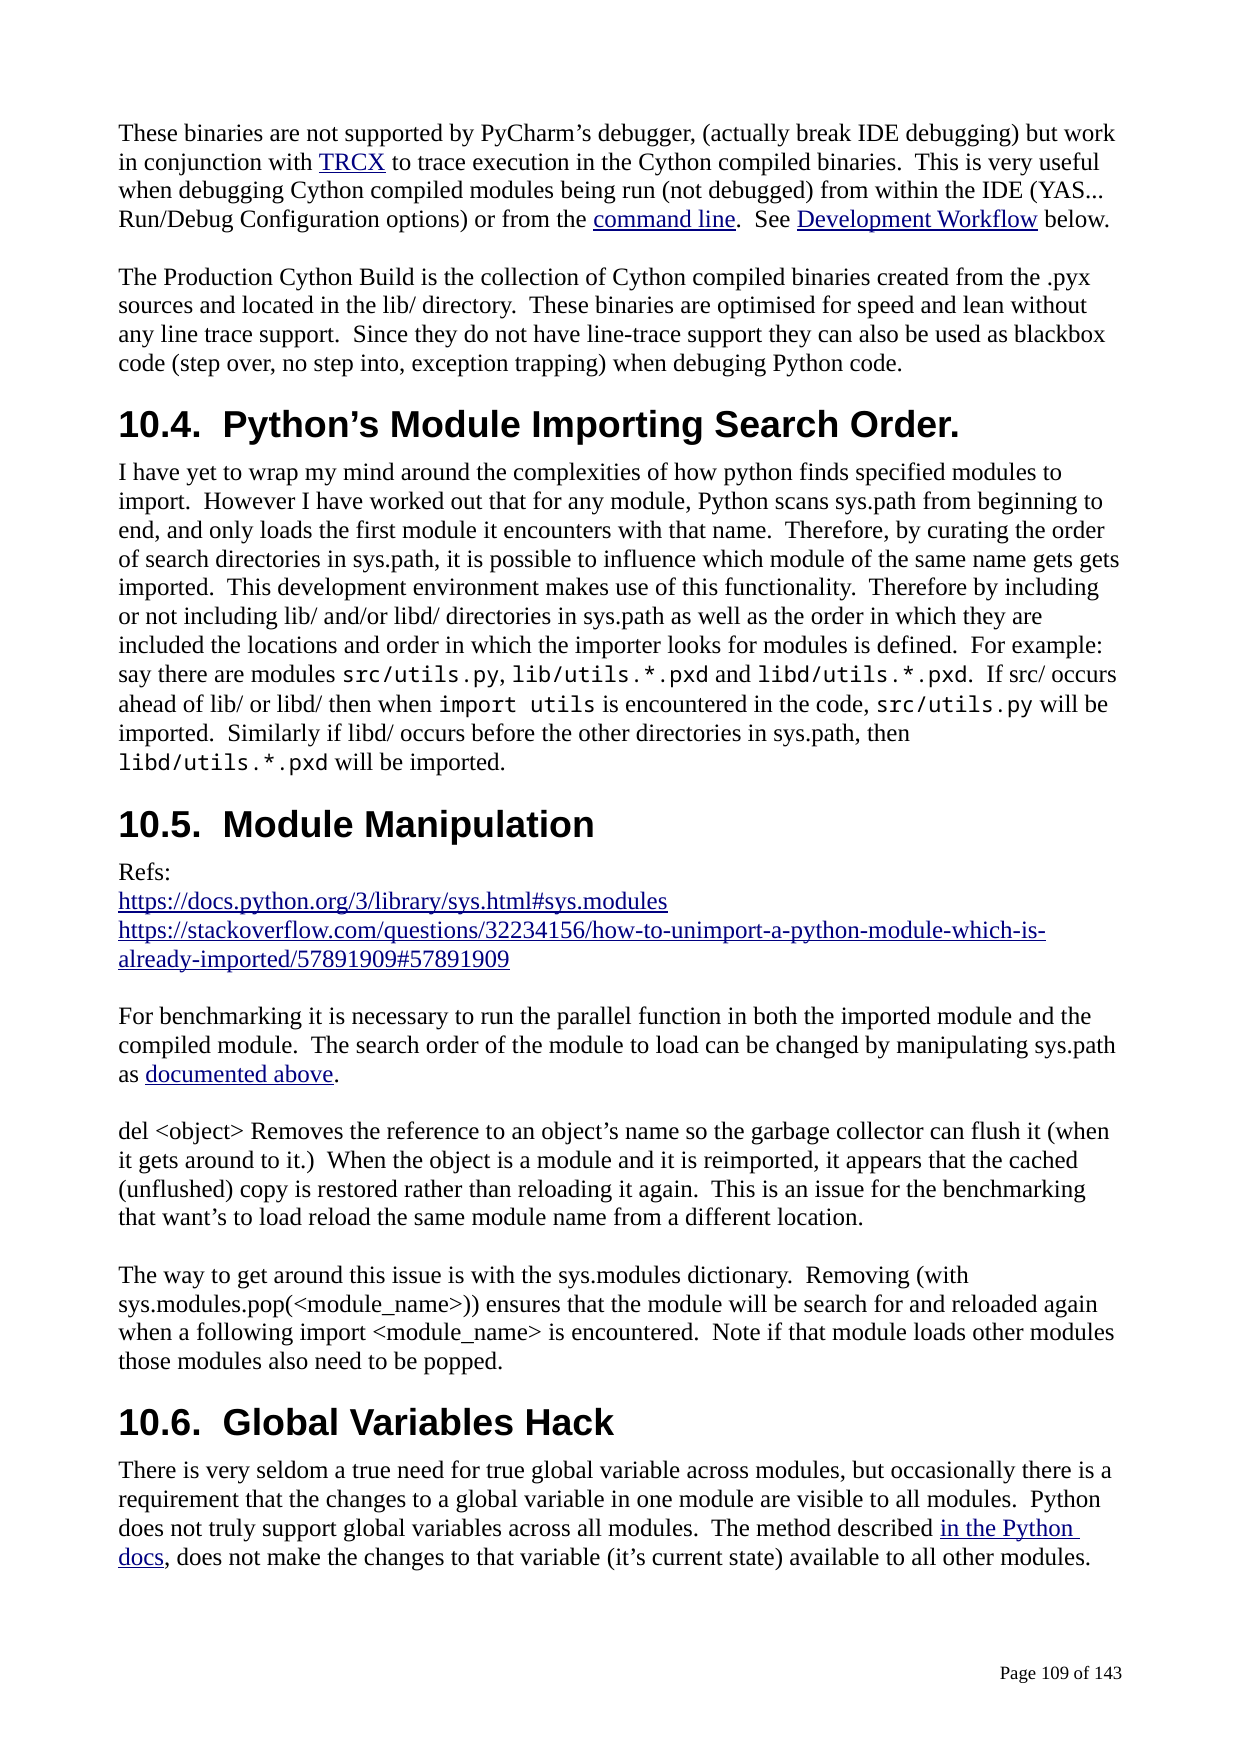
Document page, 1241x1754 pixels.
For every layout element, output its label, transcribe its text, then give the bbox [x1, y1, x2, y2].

text For benchmarking it is necessary to run the parallel function in both the imported module and the compiled module. The search order of the module to load can be changed by manipulating sys.path as documented above. [118, 1001, 1122, 1087]
text There is very seldom a true need for true global variable across modules, but occasionally there is a requirement that the changes to a global variable in one module are visible to all modules. Python does not truly support global variables across all modules. The method described in the Python docs, does not make the changes to that variable (it’s current state) available to all other modules. [118, 1456, 1122, 1571]
text These binaries are not supported by PyCharm’s debugger, (actually break IDE debugging) but work in conjunction with TRCX to trace execution in the Cython compiled binaries. This is very useful when debugging Cython compiled modules being run (not debugged) from within the IDE (YAS... Run/Debug Configuration options) or from the command line. See Development Workflow below. [118, 118, 1122, 233]
text I have yet to wrap my mind around the complexities of how python finds specified modules to import. However I have worked out that for any module, Python scans sys.path from beginning to end, and only loads the first module it encounters with that name. Therefore, by curating the order of search directories in sys.path, it is possible to influence which module of the same name gets gets imported. This development environment makes use of this functionality. Therefore by including or not including lib/ and/or libd/ directories in sys.path as well as the order in which they are included the locations and order in which the importer looks for modules is defined. For example: say there are modules src/utils.py, lib/utils.*.pxd and libd/utils.*.pxd. If src/ occurs ahead of lib/ or libd/ then when import utils is encountered in the code, src/utils.py will be imported. Similarly if libd/ occurs before the other directories in sys.path, then libd/utils.*.pxd will be imported. [118, 457, 1122, 777]
text https://docs.python.org/3/library/sys.html#sys.modules [118, 886, 1122, 915]
subtitle Python’s Module Importing Search Order. [118, 402, 1122, 445]
text The way to get around this issue is with the sys.modules dictionary. Removing (with sys.modules.pop(<module_name>)) ensures that the module will be search for and reloaded again when a following import <module_name> is encountered. Note if that module loads other modules those modules also need to be popped. [118, 1260, 1122, 1375]
subtitle Global Variables Hack [118, 1400, 1122, 1443]
subtitle Module Manipulation [118, 802, 1122, 845]
text Refs: [118, 857, 1122, 886]
text https://stackoverflow.com/questions/32234156/how-to-unimport-a-python-module-which-is-already-imported/57891909#57891909 [118, 915, 1122, 972]
text del <object> Removes the reference to an object’s name so the garbage collector can flush it (when it gets around to it.) When the object is a module and it is reimported, it appears that the cached (unflushed) copy is restored rather than reloading it again. This is an issue for the benchmarking that want’s to load reload the same module name from a different location. [118, 1116, 1122, 1231]
text The Production Cython Build is the collection of Cython compiled binaries created from the .pyx sources and located in the lib/ directory. These binaries are optimised for speed and lean without any line trace support. Since they do not have line-trace support they can also be used as blackbox code (step over, no step into, exception trapping) when debuging Python code. [118, 262, 1122, 377]
